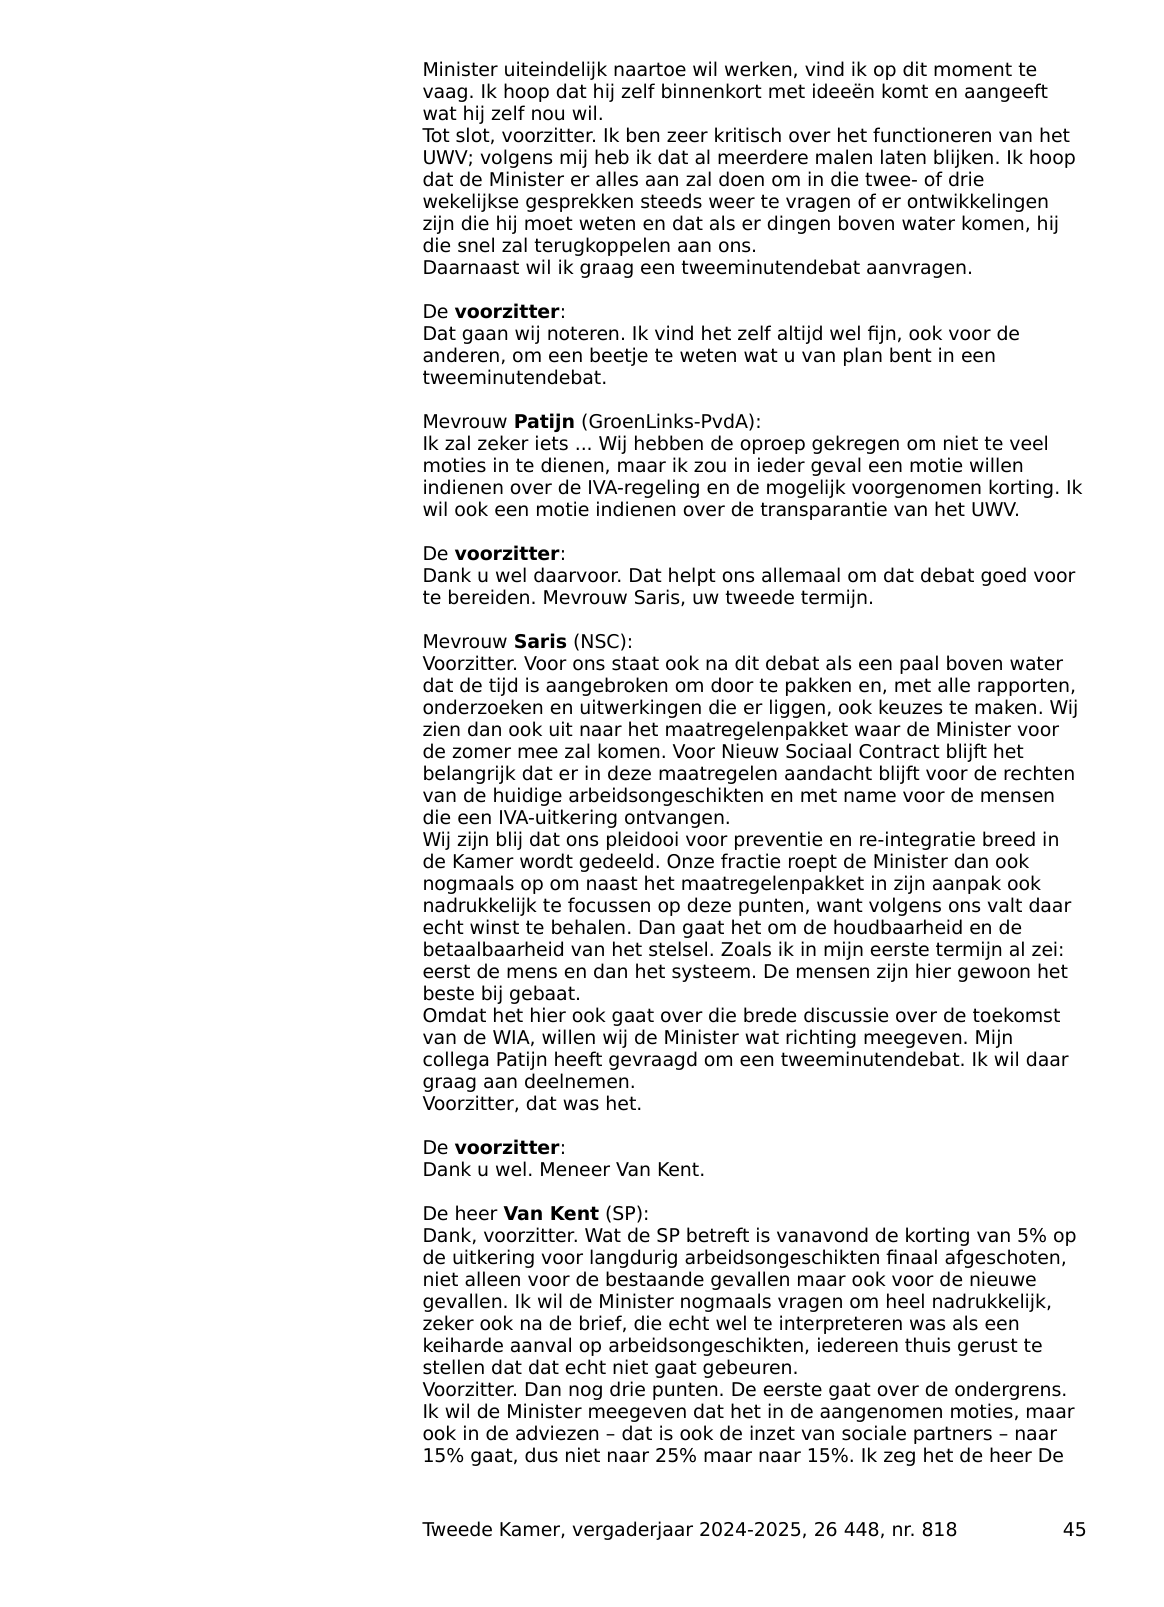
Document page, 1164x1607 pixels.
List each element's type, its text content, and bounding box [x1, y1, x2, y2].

text Omdat het hier ook gaat over die brede discussie over de toekomst van de WIA, willen wij de Minister wat richting meegeven. Mijn collega Patijn heeft gevraagd om een tweeminutendebat. Ik wil daar graag aan deelnemen. [422, 1005, 1087, 1093]
text Dank, voorzitter. Wat de SP betreft is vanavond de korting van 5% op de uitkering voor langdurig arbeidsongeschikten finaal afgeschoten, niet alleen voor de bestaande gevallen maar ook voor de nieuwe gevallen. Ik wil de Minister nogmaals vragen om heel nadrukkelijk, zeker ook na de brief, die echt wel te interpreteren was als een keiharde aanval op arbeidsongeschikten, iedereen thuis gerust te stellen dat dat echt niet gaat gebeuren. [422, 1225, 1087, 1379]
text De voorzitter: [422, 543, 1087, 565]
text De voorzitter: [422, 1137, 1087, 1159]
text Voorzitter. Voor ons staat ook na dit debat als een paal boven water dat de tijd is aangebroken om door te pakken en, met alle rapporten, onderzoeken en uitwerkingen die er liggen, ook keuzes te maken. Wij zien dan ook uit naar het maatregelenpakket waar de Minister voor de zomer mee zal komen. Voor Nieuw Sociaal Contract blijft het belangrijk dat er in deze maatregelen aandacht blijft voor de rechten van de huidige arbeidsongeschikten en met name voor de mensen die een IVA-uitkering ontvangen. [422, 653, 1087, 829]
text Dank u wel. Meneer Van Kent. [422, 1159, 1087, 1181]
text De voorzitter: [422, 301, 1087, 323]
text Mevrouw Patijn (GroenLinks-PvdA): [422, 411, 1087, 433]
text Daarnaast wil ik graag een tweeminutendebat aanvragen. [422, 257, 1087, 279]
text Voorzitter, dat was het. [422, 1093, 1087, 1115]
text Ik zal zeker iets ... Wij hebben de oproep gekregen om niet te veel moties in te dienen, maar ik zou in ieder geval een motie willen indienen over de IVA-regeling en de mogelijk voorgenomen korting. Ik wil ook een motie indienen over de transparantie van het UWV. [422, 433, 1087, 521]
text De heer Van Kent (SP): [422, 1203, 1087, 1225]
text Voorzitter. Dan nog drie punten. De eerste gaat over de ondergrens. Ik wil de Minister meegeven dat het in de aangenomen moties, maar ook in de adviezen – dat is ook de inzet van sociale partners – naar 15% gaat, dus niet naar 25% maar naar 15%. Ik zeg het de heer De [422, 1379, 1087, 1467]
text Tot slot, voorzitter. Ik ben zeer kritisch over het functioneren van het UWV; volgens mij heb ik dat al meerdere malen laten blijken. Ik hoop dat de Minister er alles aan zal doen om in die twee- of drie wekelijkse gesprekken steeds weer te vragen of er ontwikkelingen zijn die hij moet weten en dat als er dingen boven water komen, hij die snel zal terugkoppelen aan ons. [422, 125, 1087, 257]
text Wij zijn blij dat ons pleidooi voor preventie en re-integratie breed in de Kamer wordt gedeeld. Onze fractie roept de Minister dan ook nogmaals op om naast het maatregelenpakket in zijn aanpak ook nadrukkelijk te focussen op deze punten, want volgens ons valt daar echt winst te behalen. Dan gaat het om de houdbaarheid en de betaalbaarheid van het stelsel. Zoals ik in mijn eerste termijn al zei: eerst de mens en dan het systeem. De mensen zijn hier gewoon het beste bij gebaat. [422, 829, 1087, 1005]
text Dat gaan wij noteren. Ik vind het zelf altijd wel fijn, ook voor de anderen, om een beetje te weten wat u van plan bent in een tweeminutendebat. [422, 323, 1087, 389]
text Minister uiteindelijk naartoe wil werken, vind ik op dit moment te vaag. Ik hoop dat hij zelf binnenkort met ideeën komt en aangeeft wat hij zelf nou wil. [422, 59, 1087, 125]
text Mevrouw Saris (NSC): [422, 631, 1087, 653]
text Dank u wel daarvoor. Dat helpt ons allemaal om dat debat goed voor te bereiden. Mevrouw Saris, uw tweede termijn. [422, 565, 1087, 609]
